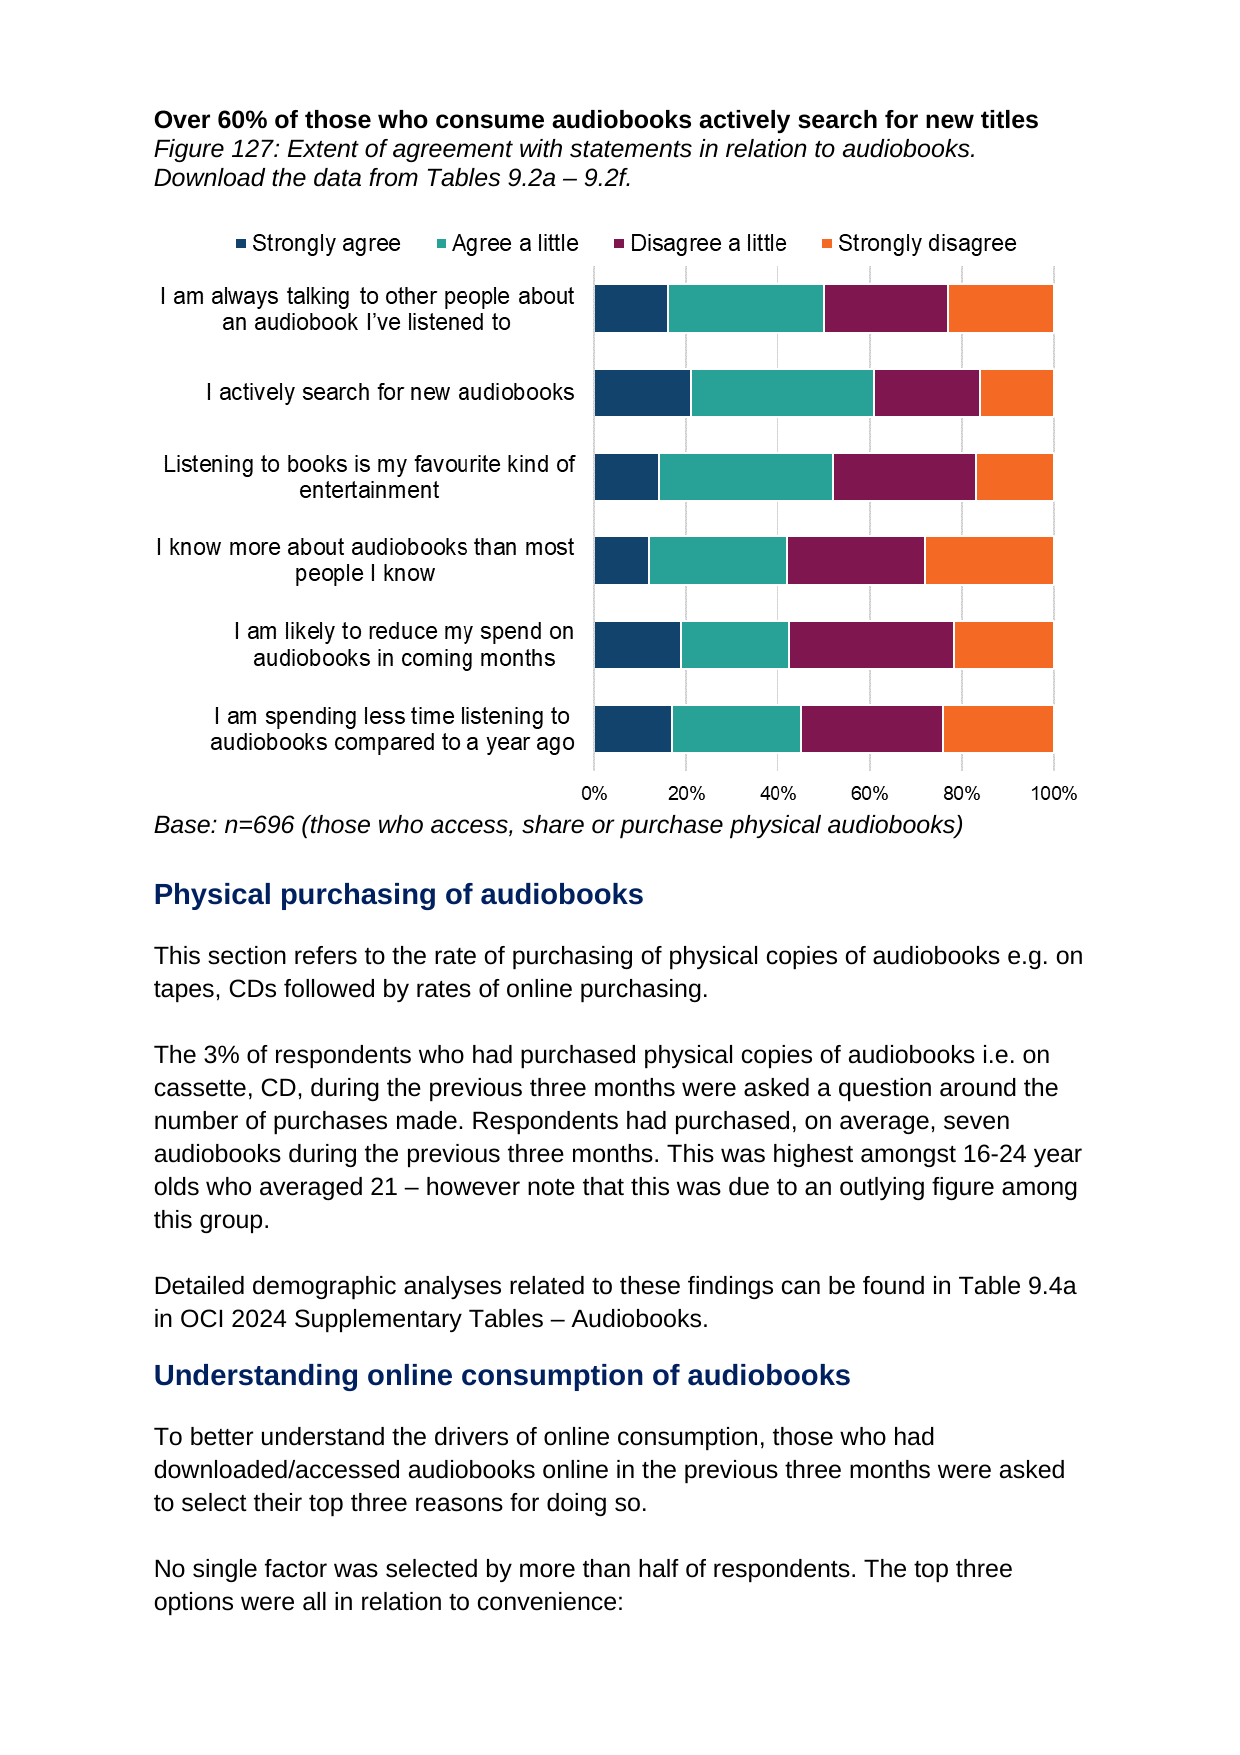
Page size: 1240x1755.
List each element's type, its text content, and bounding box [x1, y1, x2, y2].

subtitle Physical purchasing of audiobooks [153, 877, 1089, 911]
text This section refers to the rate of purchasing of physical copies of audiobooks e.g. on tapes, CDs followed by rates of online purchasing. [153, 941, 1089, 1003]
text Detailed demographic analyses related to these findings can be found in Table 9.4a in OCI 2024 Supplementary Tables – Audiobooks. [153, 1271, 1101, 1333]
subtitle Over 60% of those who consume audiobooks actively search for new titles [153, 106, 1089, 134]
subtitle Understanding online consumption of audiobooks [153, 1358, 1089, 1392]
text The 3% of respondents who had purchased physical copies of audiobooks i.e. on cassette, CD, during the previous three months were asked a question around the number of purchases made. Respondents had purchased, on average, seven audiobooks during the previous three months. This was highest amongst 16-24 year olds who averaged 21 – however note that this was due to an outlying figure among this group. [153, 1040, 1089, 1267]
text No single factor was selected by more than half of respondents. The top three options were all in relation to convenience: [153, 1554, 1089, 1616]
text Figure 127: Extent of agreement with statements in relation to audiobooks. Download the data from Tables 9.2a – 9.2f. [153, 134, 1089, 192]
text To better understand the drivers of online consumption, those who had downloaded/accessed audiobooks online in the previous three months were asked to select their top three reasons for doing so. [153, 1422, 1089, 1517]
text Base: n=696 (those who access, share or purchase physical audiobooks) [153, 810, 1089, 839]
